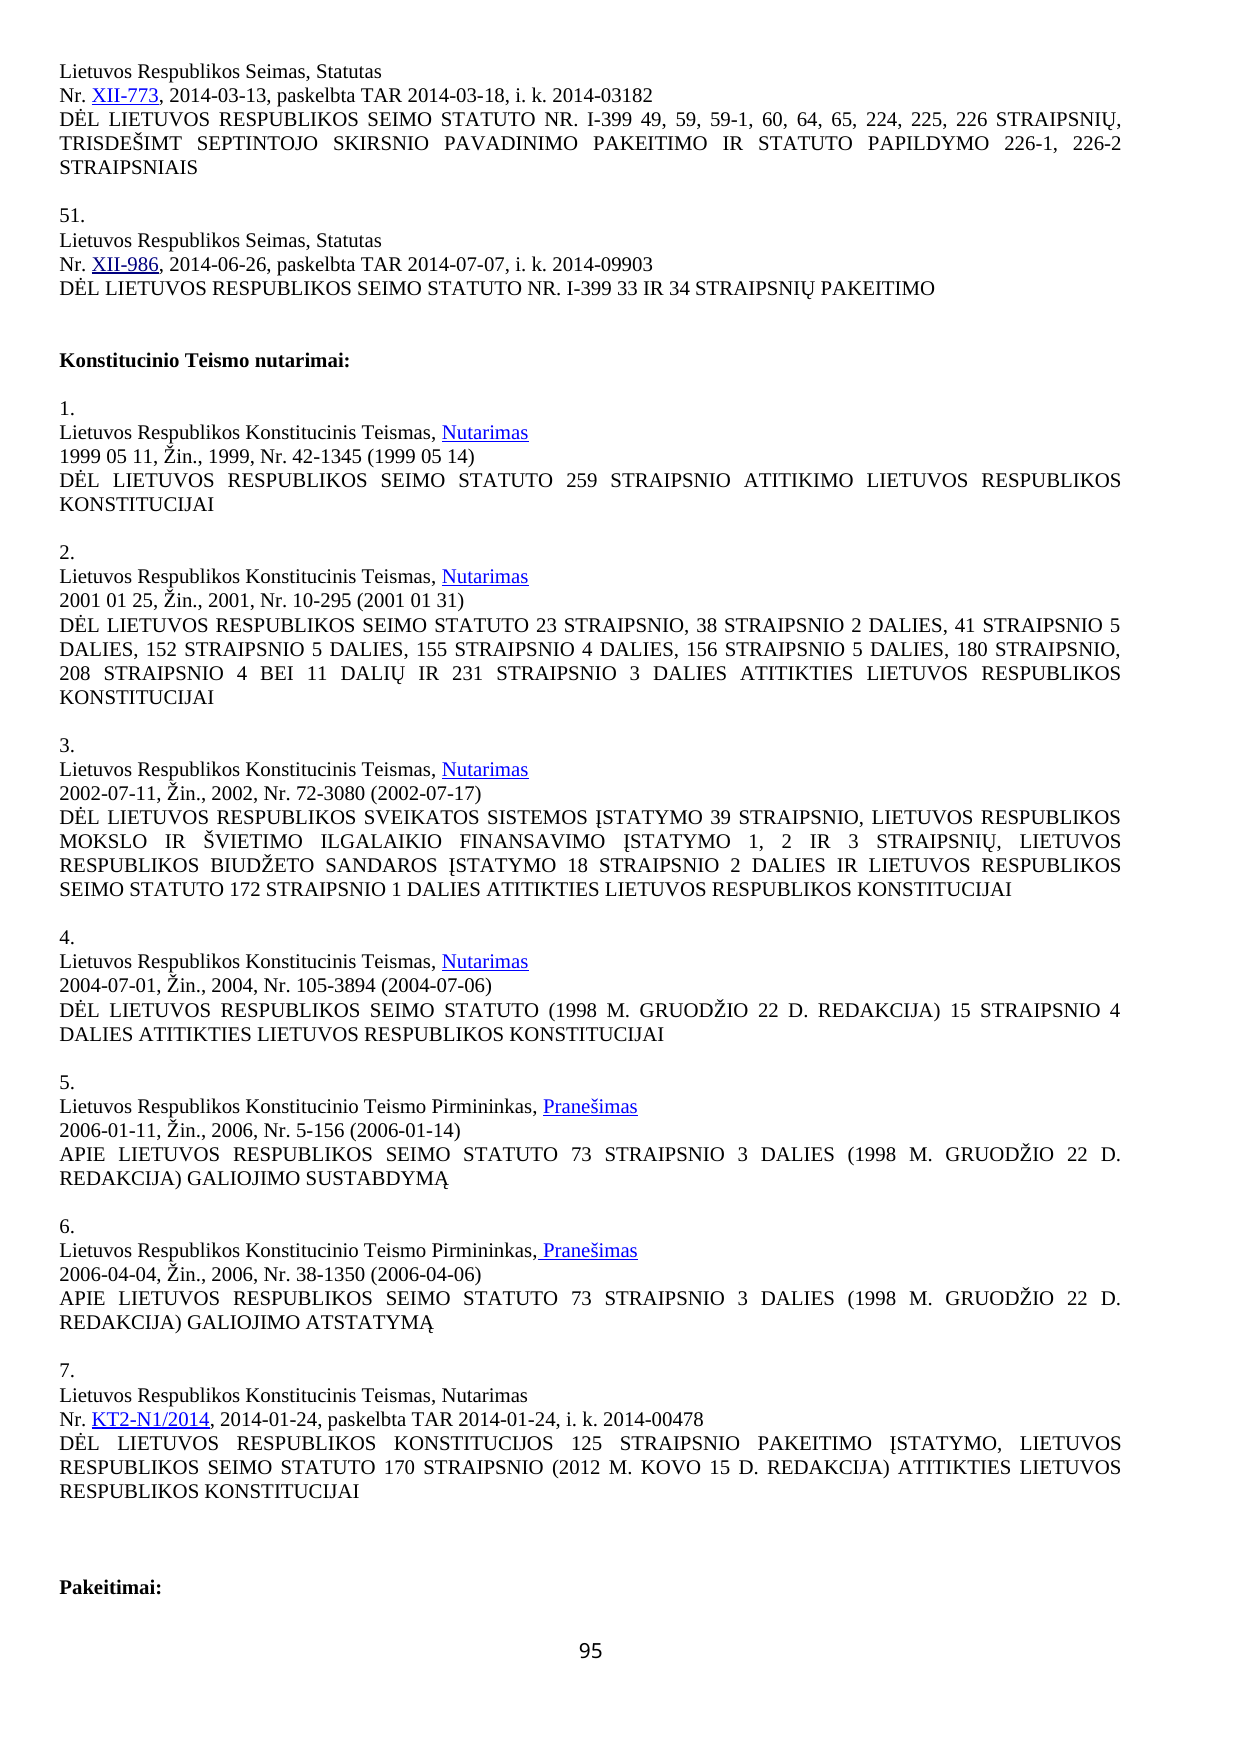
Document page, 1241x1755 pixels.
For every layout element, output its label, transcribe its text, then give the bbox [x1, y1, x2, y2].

text 3. [59, 733, 1122, 757]
text Nr. XII-773, 2014-03-13, paskelbta TAR 2014-03-18, i. k. 2014-03182 [59, 83, 1122, 107]
text 5. [59, 1070, 1122, 1094]
text 6. [59, 1214, 1122, 1238]
text Lietuvos Respublikos Seimas, Statutas [59, 59, 1122, 83]
text 2002-07-11, Žin., 2002, Nr. 72-3080 (2002-07-17) [59, 781, 1122, 805]
text DĖL LIETUVOS RESPUBLIKOS KONSTITUCIJOS 125 STRAIPSNIO PAKEITIMO ĮSTATYMO, LIETUVOS RESPUBLIKOS SEIMO STATUTO 170 STRAIPSNIO (2012 M. KOVO 15 D. REDAKCIJA) ATITIKTIES LIETUVOS RESPUBLIKOS KONSTITUCIJAI [59, 1431, 1122, 1503]
text DĖL LIETUVOS RESPUBLIKOS SEIMO STATUTO 23 STRAIPSNIO, 38 STRAIPSNIO 2 DALIES, 41 STRAIPSNIO 5 DALIES, 152 STRAIPSNIO 5 DALIES, 155 STRAIPSNIO 4 DALIES, 156 STRAIPSNIO 5 DALIES, 180 STRAIPSNIO, 208 STRAIPSNIO 4 BEI 11 DALIŲ IR 231 STRAIPSNIO 3 DALIES ATITIKTIES LIETUVOS RESPUBLIKOS KONSTITUCIJAI [59, 612, 1122, 709]
text 2. [59, 540, 1122, 564]
text Lietuvos Respublikos Konstitucinis Teismas, Nutarimas [59, 420, 1122, 444]
text 2006-04-04, Žin., 2006, Nr. 38-1350 (2006-04-06) [59, 1262, 1122, 1286]
text 2006-01-11, Žin., 2006, Nr. 5-156 (2006-01-14) [59, 1118, 1122, 1142]
text 7. [59, 1358, 1122, 1382]
text 1. [59, 396, 1122, 420]
text Pakeitimai: [59, 1575, 1122, 1599]
text DĖL LIETUVOS RESPUBLIKOS SEIMO STATUTO 259 STRAIPSNIO ATITIKIMO LIETUVOS RESPUBLIKOS KONSTITUCIJAI [59, 468, 1122, 516]
text DĖL LIETUVOS RESPUBLIKOS SEIMO STATUTO (1998 M. GRUODŽIO 22 D. REDAKCIJA) 15 STRAIPSNIO 4 DALIES ATITIKTIES LIETUVOS RESPUBLIKOS KONSTITUCIJAI [59, 997, 1122, 1046]
text Lietuvos Respublikos Seimas, Statutas [59, 227, 1122, 252]
text 51. [59, 203, 1122, 227]
text Lietuvos Respublikos Konstitucinio Teismo Pirmininkas, Pranešimas [59, 1094, 1122, 1118]
text Lietuvos Respublikos Konstitucinis Teismas, Nutarimas [59, 949, 1122, 973]
text Lietuvos Respublikos Konstitucinio Teismo Pirmininkas, Pranešimas [59, 1238, 1122, 1262]
text DĖL LIETUVOS RESPUBLIKOS SEIMO STATUTO NR. I-399 49, 59, 59-1, 60, 64, 65, 224, 225, 226 STRAIPSNIŲ, TRISDEŠIMT SEPTINTOJO SKIRSNIO PAVADINIMO PAKEITIMO IR STATUTO PAPILDYMO 226-1, 226-2 STRAIPSNIAIS [59, 107, 1122, 179]
text 2004-07-01, Žin., 2004, Nr. 105-3894 (2004-07-06) [59, 973, 1122, 997]
text Lietuvos Respublikos Konstitucinis Teismas, Nutarimas [59, 757, 1122, 781]
text DĖL LIETUVOS RESPUBLIKOS SVEIKATOS SISTEMOS ĮSTATYMO 39 STRAIPSNIO, LIETUVOS RESPUBLIKOS MOKSLO IR ŠVIETIMO ILGALAIKIO FINANSAVIMO ĮSTATYMO 1, 2 IR 3 STRAIPSNIŲ, LIETUVOS RESPUBLIKOS BIUDŽETO SANDAROS ĮSTATYMO 18 STRAIPSNIO 2 DALIES IR LIETUVOS RESPUBLIKOS SEIMO STATUTO 172 STRAIPSNIO 1 DALIES ATITIKTIES LIETUVOS RESPUBLIKOS KONSTITUCIJAI [59, 805, 1122, 901]
text DĖL LIETUVOS RESPUBLIKOS SEIMO STATUTO NR. I-399 33 IR 34 STRAIPSNIŲ PAKEITIMO [59, 276, 1122, 300]
text 4. [59, 925, 1122, 949]
text APIE LIETUVOS RESPUBLIKOS SEIMO STATUTO 73 STRAIPSNIO 3 DALIES (1998 M. GRUODŽIO 22 D. REDAKCIJA) GALIOJIMO ATSTATYMĄ [59, 1286, 1122, 1334]
text 1999 05 11, Žin., 1999, Nr. 42-1345 (1999 05 14) [59, 444, 1122, 468]
text APIE LIETUVOS RESPUBLIKOS SEIMO STATUTO 73 STRAIPSNIO 3 DALIES (1998 M. GRUODŽIO 22 D. REDAKCIJA) GALIOJIMO SUSTABDYMĄ [59, 1142, 1122, 1190]
text Lietuvos Respublikos Konstitucinis Teismas, Nutarimas [59, 564, 1122, 588]
text Nr. XII-986, 2014-06-26, paskelbta TAR 2014-07-07, i. k. 2014-09903 [59, 252, 1122, 276]
text Nr. KT2-N1/2014, 2014-01-24, paskelbta TAR 2014-01-24, i. k. 2014-00478 [59, 1407, 1122, 1431]
text 2001 01 25, Žin., 2001, Nr. 10-295 (2001 01 31) [59, 588, 1122, 612]
text Konstitucinio Teismo nutarimai: [59, 348, 1122, 372]
text Lietuvos Respublikos Konstitucinis Teismas, Nutarimas [59, 1382, 1122, 1407]
